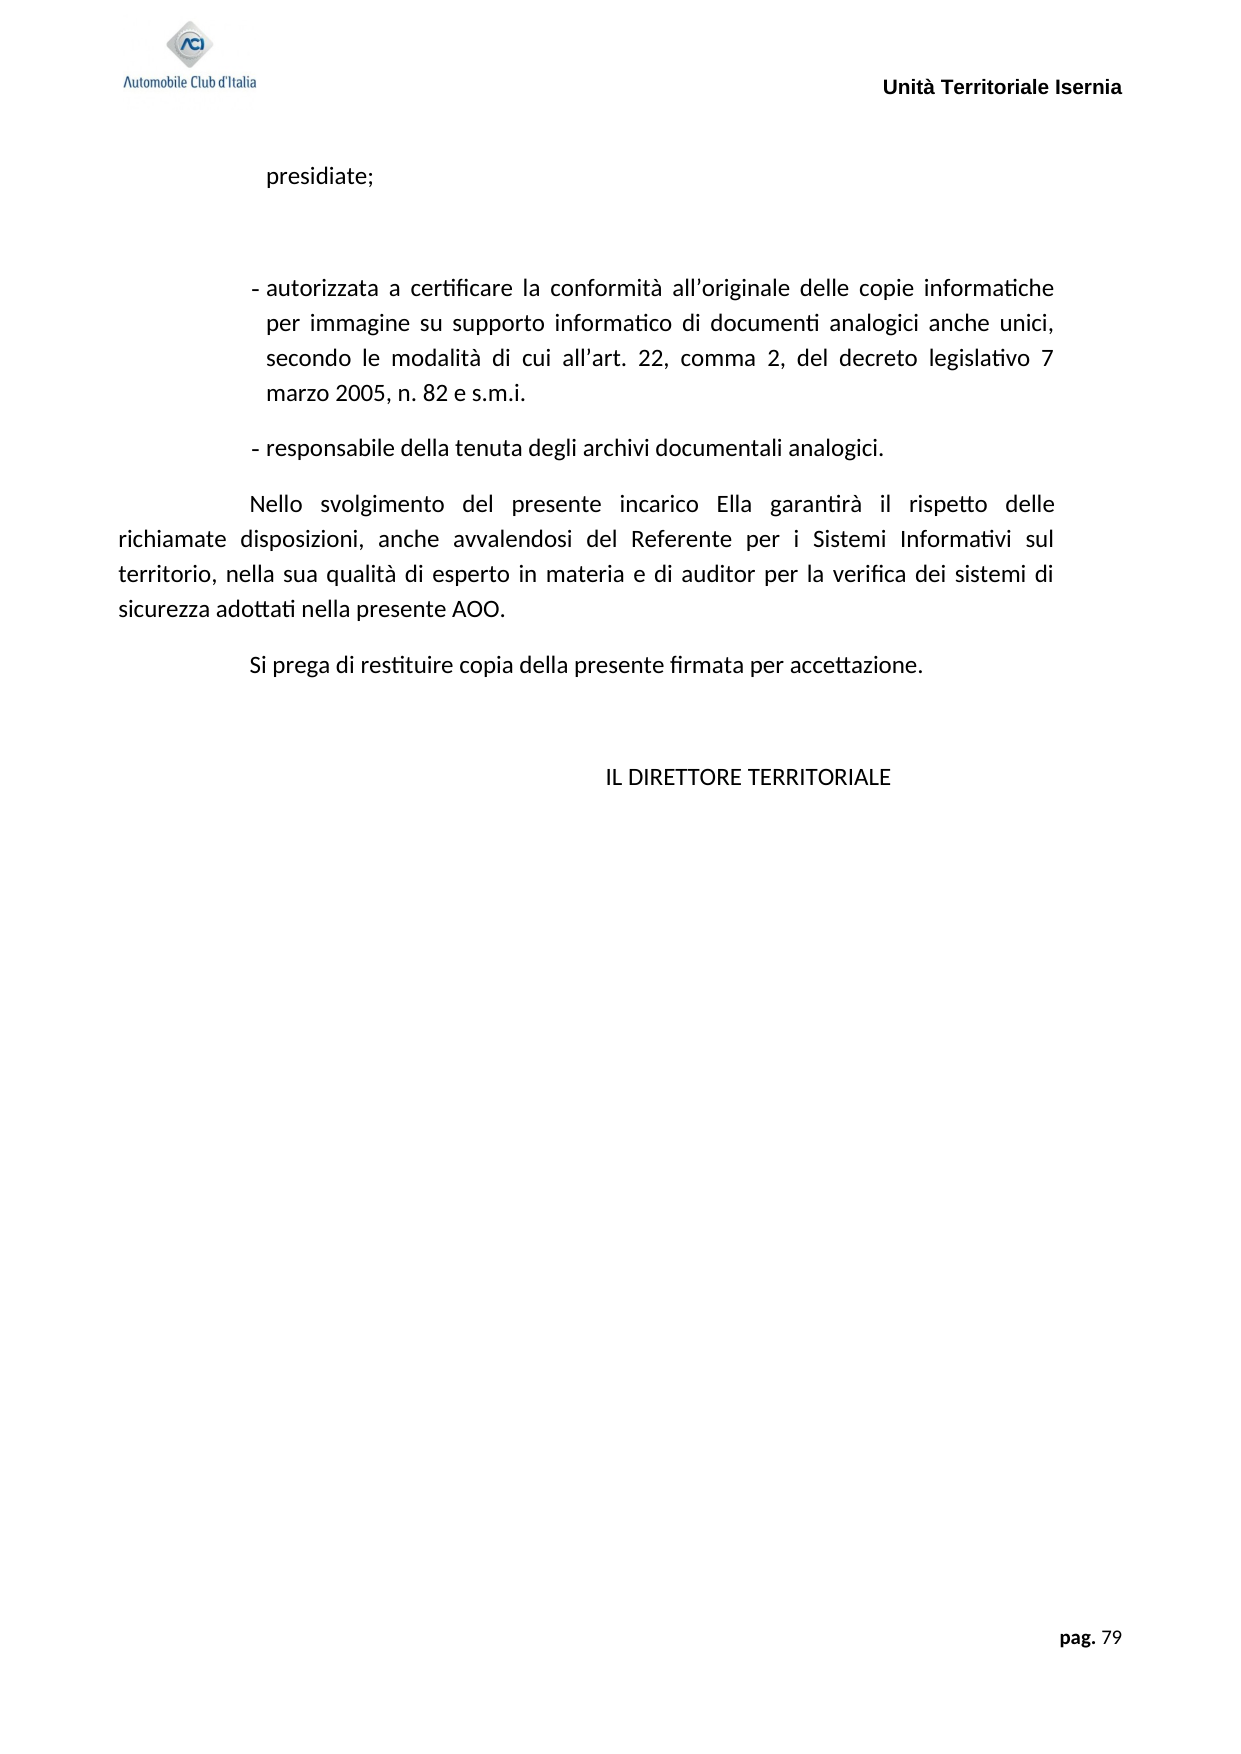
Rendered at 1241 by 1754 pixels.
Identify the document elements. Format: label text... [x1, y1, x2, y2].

list responsabile della tenuta degli archivi documentali analogici. [251, 432, 1056, 463]
list autorizzata a certificare la conformità all’originale delle copie informatiche per immagine su supporto informatico di documenti analogici anche unici, secondo le modalità di cui all’art. 22, comma 2, del decreto legislativo 7 marzo 2005, n. 82 e s.m.i. [251, 272, 1056, 407]
text Si prega di restituire copia della presente firmata per accettazione. [118, 649, 1056, 680]
text IL DIRETTORE TERRITORIALE [605, 761, 1056, 791]
list presidiate; [251, 160, 1056, 191]
picture [122, 10, 257, 110]
text Nello svolgimento del presente incarico Ella garantirà il rispetto delle richiamate disposizioni, anche avvalendosi del Referente per i Sistemi Informativi sul territorio, nella sua qualità di esperto in materia e di auditor per la verifica dei sistemi di sicurezza adottati nella presente AOO. [118, 488, 1056, 624]
